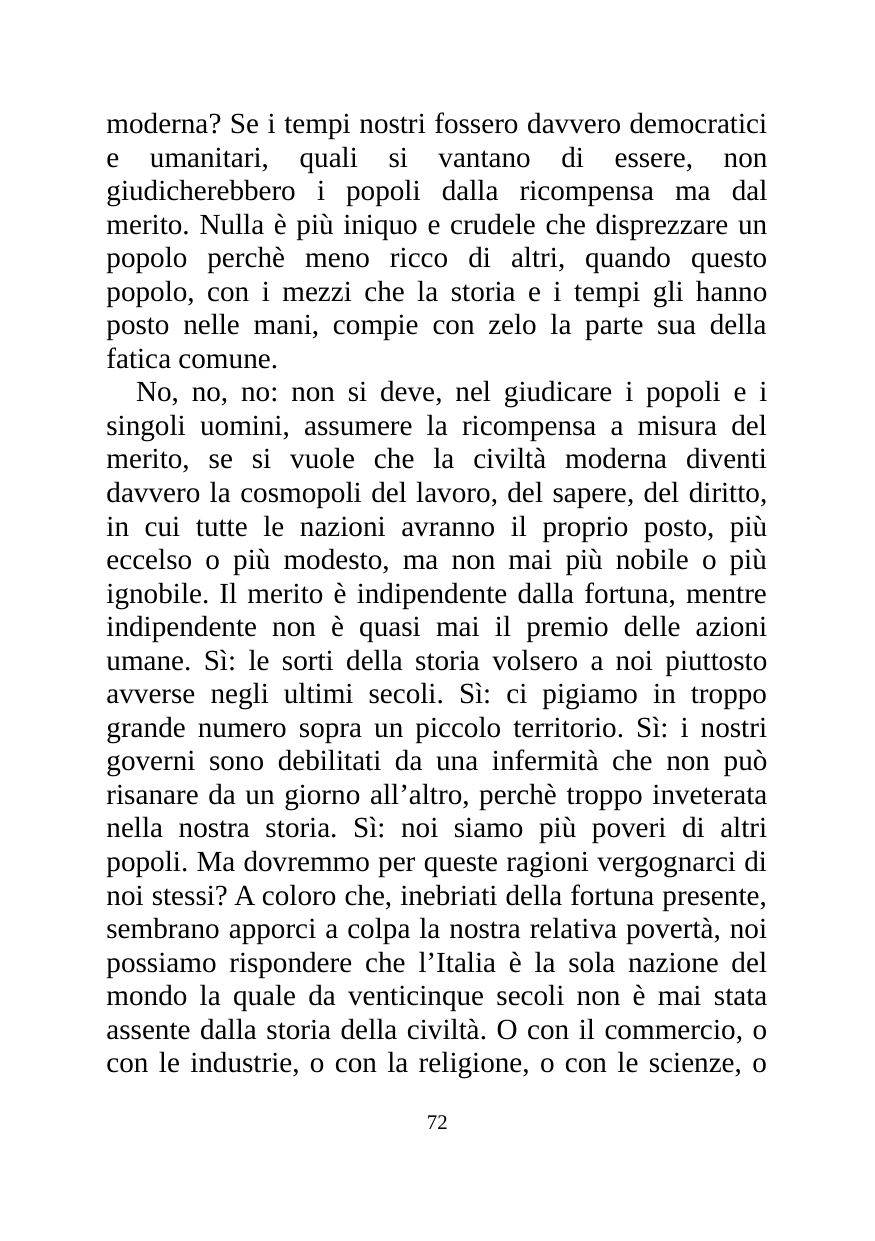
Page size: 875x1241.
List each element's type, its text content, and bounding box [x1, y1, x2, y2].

text No, no, no: non si deve, nel giudicare i popoli e i singoli uomini, assumere la ricompensa a misura del merito, se si vuole che la civiltà moderna diventi davvero la cosmopoli del lavoro, del sapere, del diritto, in cui tutte le nazioni avranno il proprio posto, più eccelso o più modesto, ma non mai più nobile o più ignobile. Il merito è indipendente dalla fortuna, mentre indipendente non è quasi mai il premio delle azioni umane. Sì: le sorti della storia volsero a noi piuttosto avverse negli ultimi secoli. Sì: ci pigiamo in troppo grande numero sopra un piccolo territorio. Sì: i nostri governi sono debilitati da una infermità che non può risanare da un giorno all’altro, perchè troppo inveterata nella nostra storia. Sì: noi siamo più poveri di altri popoli. Ma dovremmo per queste ragioni vergognarci di noi stessi? A coloro che, inebriati della fortuna presente, sembrano apporci a colpa la nostra relativa povertà, noi possiamo rispondere che l’Italia è la sola nazione del mondo la quale da venticinque secoli non è mai stata assente dalla storia della civiltà. O con il commercio, o con le industrie, o con la religione, o con le scienze, o [106, 374, 768, 1079]
text moderna? Se i tempi nostri fossero davvero democratici e umanitari, quali si vantano di essere, non giudicherebbero i popoli dalla ricompensa ma dal merito. Nulla è più iniquo e crudele che disprezzare un popolo perchè meno ricco di altri, quando questo popolo, con i mezzi che la storia e i tempi gli hanno posto nelle mani, compie con zelo la parte sua della fatica comune. [106, 106, 768, 374]
